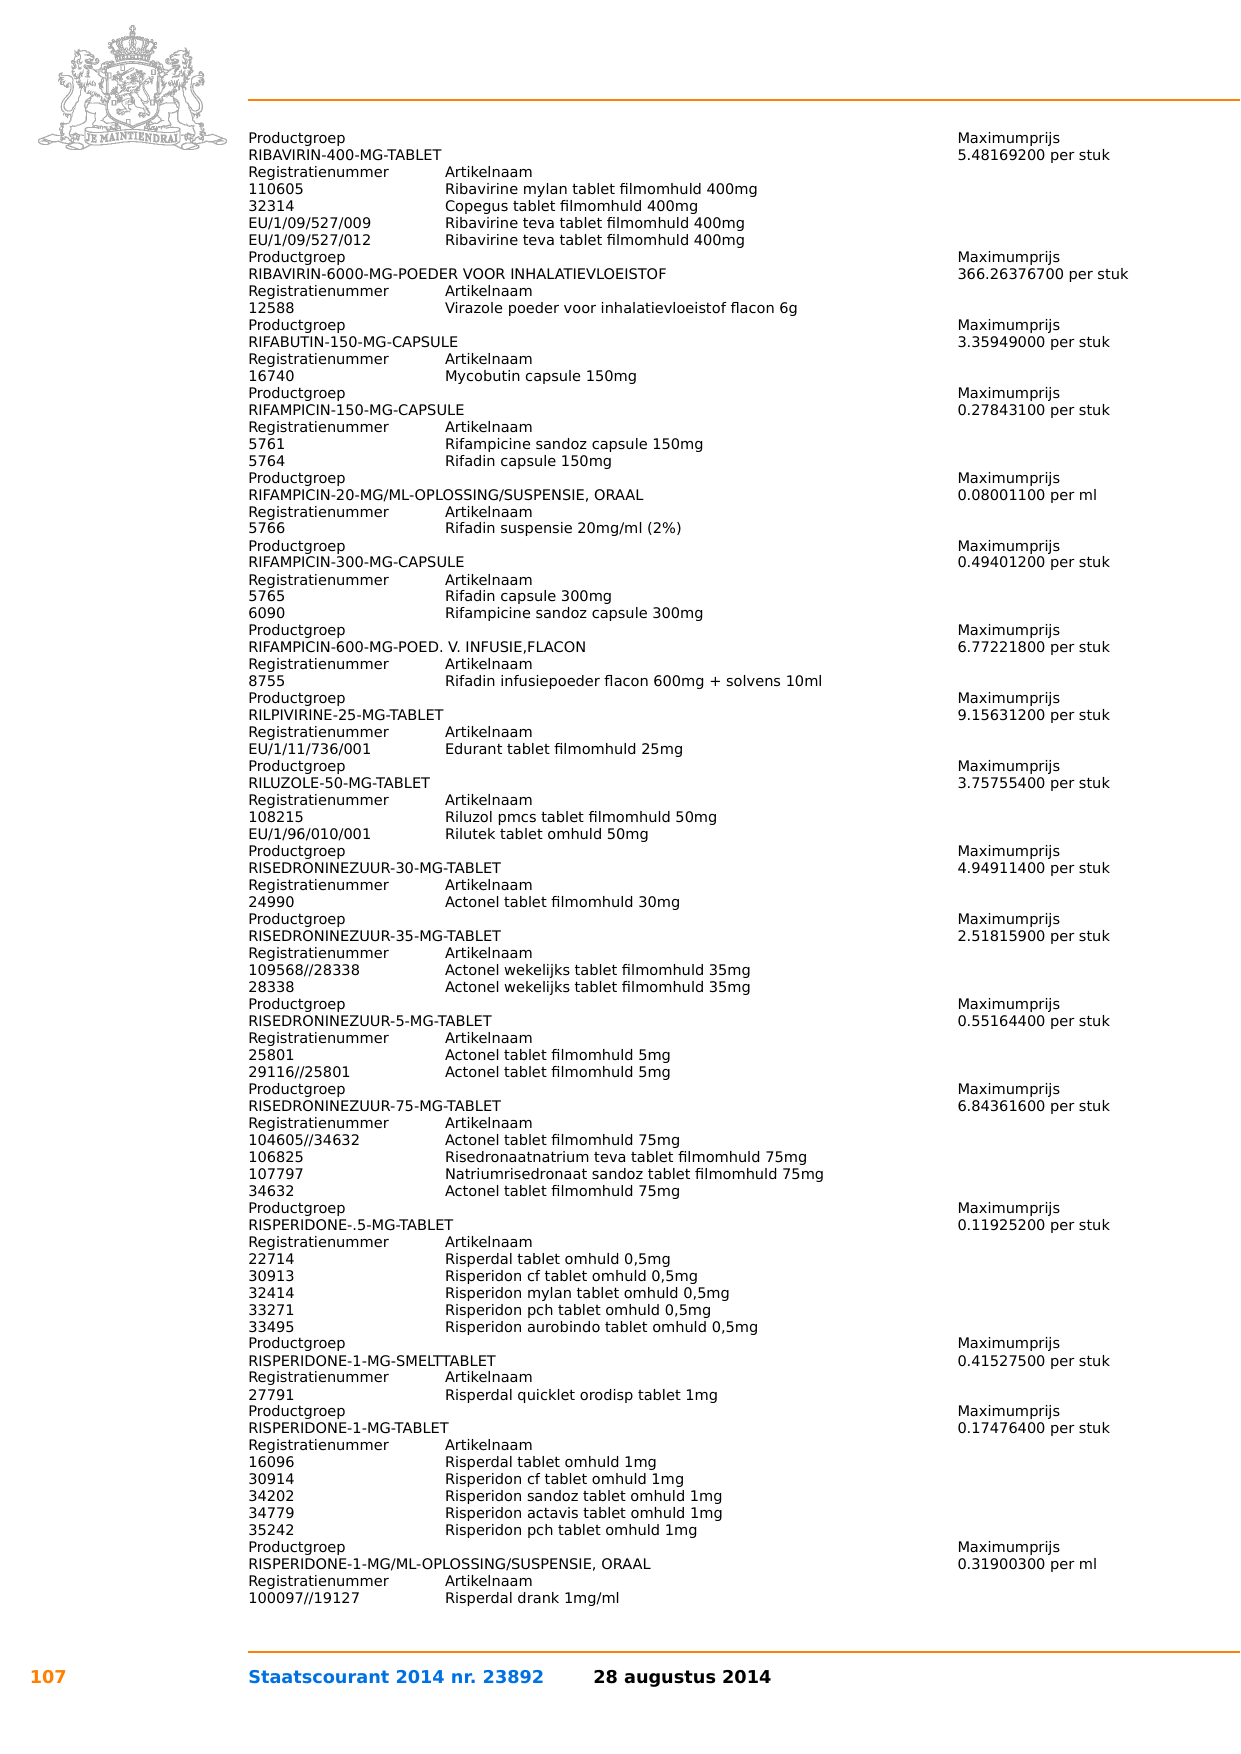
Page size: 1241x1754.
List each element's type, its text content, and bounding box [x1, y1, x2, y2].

table_cell Risperidon pch tablet omhuld 0,5mg [439, 1301, 951, 1318]
table_cell Maximumprijs [951, 1335, 1163, 1352]
table_cell Rifampicine sandoz capsule 150mg [439, 436, 951, 452]
table_cell [951, 826, 1163, 843]
table_cell Registratienummer [248, 1437, 439, 1454]
table_cell [951, 1268, 1163, 1284]
table_cell 9.15631200 per stuk [951, 707, 1163, 724]
table_cell [439, 843, 951, 860]
table_cell [951, 741, 1163, 758]
table_cell Maximumprijs [951, 758, 1163, 775]
table_cell 0.08001100 per ml [951, 486, 1163, 503]
table_cell 24990 [248, 894, 439, 911]
table_cell [951, 979, 1163, 996]
table_cell [951, 1115, 1163, 1132]
table_cell 104605//34632 [248, 1132, 439, 1149]
table_cell Productgroep [248, 843, 439, 860]
table_cell [951, 1047, 1163, 1064]
table_cell Risperdal quicklet orodisp tablet 1mg [439, 1386, 951, 1403]
table_cell [951, 1386, 1163, 1403]
table_cell Productgroep [248, 538, 439, 554]
table_cell 6.84361600 per stuk [951, 1098, 1163, 1115]
table_cell Registratienummer [248, 877, 439, 894]
table_cell 22714 [248, 1251, 439, 1267]
table_cell [951, 1573, 1163, 1590]
table_cell Riluzol pmcs tablet filmomhuld 50mg [439, 809, 951, 826]
table_cell [951, 419, 1163, 436]
table_cell RISPERIDONE-1-MG/ML-OPLOSSING/SUSPENSIE, ORAAL [248, 1556, 951, 1573]
table_cell RIFAMPICIN-150-MG-CAPSULE [248, 402, 951, 418]
table_cell [439, 385, 951, 402]
table_cell [951, 1251, 1163, 1267]
table_cell Maximumprijs [951, 1539, 1163, 1556]
table_cell Artikelnaam [439, 1369, 951, 1386]
table_cell RIFABUTIN-150-MG-CAPSULE [248, 334, 951, 351]
table_cell 8755 [248, 673, 439, 690]
table_cell RIFAMPICIN-20-MG/ML-OPLOSSING/SUSPENSIE, ORAAL [248, 486, 951, 503]
table_cell [439, 470, 951, 486]
table_cell [951, 1319, 1163, 1335]
table_cell [951, 232, 1163, 249]
table_cell Productgroep [248, 1200, 439, 1217]
table_cell Virazole poeder voor inhalatievloeistof flacon 6g [439, 300, 951, 317]
table_cell Registratienummer [248, 656, 439, 673]
table_cell [951, 351, 1163, 368]
table_cell Artikelnaam [439, 283, 951, 300]
table_cell Actonel wekelijks tablet filmomhuld 35mg [439, 979, 951, 996]
table_cell Registratienummer [248, 1234, 439, 1251]
table_cell 32314 [248, 198, 439, 215]
table_cell RISEDRONINEZUUR-30-MG-TABLET [248, 860, 951, 877]
table_cell EU/1/96/010/001 [248, 826, 439, 843]
table_cell RIBAVIRIN-400-MG-TABLET [248, 147, 951, 164]
table_cell 0.17476400 per stuk [951, 1420, 1163, 1437]
table_cell [439, 130, 951, 147]
table_cell Artikelnaam [439, 724, 951, 741]
table_cell Rifadin infusiepoeder flacon 600mg + solvens 10ml [439, 673, 951, 690]
table_cell Maximumprijs [951, 317, 1163, 334]
table_cell 5761 [248, 436, 439, 452]
table_cell [951, 1522, 1163, 1539]
table_cell RIBAVIRIN-6000-MG-POEDER VOOR INHALATIEVLOEISTOF [248, 266, 951, 283]
table_cell RISPERIDONE-.5-MG-TABLET [248, 1217, 951, 1233]
table_cell Risedronaatnatrium teva tablet filmomhuld 75mg [439, 1149, 951, 1166]
table_cell Maximumprijs [951, 1200, 1163, 1217]
table_cell 32414 [248, 1285, 439, 1301]
table_cell 16096 [248, 1454, 439, 1471]
table_cell [439, 1403, 951, 1420]
table_cell Risperdal drank 1mg/ml [439, 1590, 951, 1607]
table_cell Risperdal tablet omhuld 1mg [439, 1454, 951, 1471]
table_cell Artikelnaam [439, 1234, 951, 1251]
table_cell Risperidon sandoz tablet omhuld 1mg [439, 1488, 951, 1505]
table_cell [951, 877, 1163, 894]
table_cell Maximumprijs [951, 911, 1163, 928]
table_cell [951, 164, 1163, 181]
table_cell Rilutek tablet omhuld 50mg [439, 826, 951, 843]
table_cell Artikelnaam [439, 792, 951, 809]
table_cell Productgroep [248, 1403, 439, 1420]
table_cell [439, 1539, 951, 1556]
table_cell Artikelnaam [439, 504, 951, 520]
table_cell 0.27843100 per stuk [951, 402, 1163, 418]
table_cell 109568//28338 [248, 962, 439, 979]
table_cell 27791 [248, 1386, 439, 1403]
table_cell Maximumprijs [951, 130, 1163, 147]
table_cell 0.41527500 per stuk [951, 1353, 1163, 1369]
table_cell 4.94911400 per stuk [951, 860, 1163, 877]
table_cell [439, 317, 951, 334]
table_cell EU/1/09/527/012 [248, 232, 439, 249]
table_cell Productgroep [248, 1081, 439, 1098]
table_cell [951, 1369, 1163, 1386]
table_cell [951, 1301, 1163, 1318]
table_cell 12588 [248, 300, 439, 317]
table_cell [951, 1471, 1163, 1488]
table_cell [439, 1335, 951, 1352]
table_cell [951, 520, 1163, 537]
table_cell Rifampicine sandoz capsule 300mg [439, 605, 951, 622]
table_cell Registratienummer [248, 945, 439, 962]
table_cell Maximumprijs [951, 843, 1163, 860]
table_cell Artikelnaam [439, 945, 951, 962]
table_cell [951, 1149, 1163, 1166]
table_cell Registratienummer [248, 504, 439, 520]
table_cell [951, 1132, 1163, 1149]
table_cell Artikelnaam [439, 877, 951, 894]
table_cell 29116//25801 [248, 1064, 439, 1081]
table_cell 107797 [248, 1166, 439, 1183]
table_cell [951, 724, 1163, 741]
table_cell Maximumprijs [951, 996, 1163, 1013]
table_cell Registratienummer [248, 164, 439, 181]
picture [38, 25, 227, 150]
table_cell Productgroep [248, 996, 439, 1013]
table_cell Registratienummer [248, 1115, 439, 1132]
table_cell Risperidon actavis tablet omhuld 1mg [439, 1505, 951, 1522]
table_cell [951, 436, 1163, 452]
table_cell Registratienummer [248, 571, 439, 588]
table_cell 35242 [248, 1522, 439, 1539]
table_cell Risperdal tablet omhuld 0,5mg [439, 1251, 951, 1267]
table_cell [951, 945, 1163, 962]
table_cell Productgroep [248, 317, 439, 334]
table_cell [951, 1183, 1163, 1199]
table_cell 0.31900300 per ml [951, 1556, 1163, 1573]
table_cell Productgroep [248, 690, 439, 707]
table_cell Copegus tablet filmomhuld 400mg [439, 198, 951, 215]
table_cell [951, 1030, 1163, 1047]
table_cell 25801 [248, 1047, 439, 1064]
table_cell [951, 1590, 1163, 1607]
table_cell [951, 215, 1163, 232]
table_cell Artikelnaam [439, 1437, 951, 1454]
table_cell [951, 894, 1163, 911]
table_cell Actonel tablet filmomhuld 5mg [439, 1064, 951, 1081]
table_cell [439, 996, 951, 1013]
table_cell [951, 1505, 1163, 1522]
table_cell Risperidon aurobindo tablet omhuld 0,5mg [439, 1319, 951, 1335]
table_cell Artikelnaam [439, 351, 951, 368]
table_cell RISEDRONINEZUUR-5-MG-TABLET [248, 1013, 951, 1030]
table_cell Productgroep [248, 911, 439, 928]
table_cell Maximumprijs [951, 690, 1163, 707]
table_cell Artikelnaam [439, 1030, 951, 1047]
table_cell Artikelnaam [439, 571, 951, 588]
table_cell [951, 588, 1163, 605]
table_cell [951, 300, 1163, 317]
table_cell [951, 962, 1163, 979]
table_cell RISEDRONINEZUUR-35-MG-TABLET [248, 928, 951, 945]
table_cell 33271 [248, 1301, 439, 1318]
table_cell Productgroep [248, 470, 439, 486]
table_cell 33495 [248, 1319, 439, 1335]
table_cell 2.51815900 per stuk [951, 928, 1163, 945]
table_cell [951, 283, 1163, 300]
table_cell [951, 605, 1163, 622]
table_cell Productgroep [248, 622, 439, 639]
table_cell 6090 [248, 605, 439, 622]
table_cell Artikelnaam [439, 419, 951, 436]
table_cell [951, 809, 1163, 826]
table_cell Registratienummer [248, 1573, 439, 1590]
table_cell Ribavirine teva tablet filmomhuld 400mg [439, 232, 951, 249]
table_cell 106825 [248, 1149, 439, 1166]
table_cell RILUZOLE-50-MG-TABLET [248, 775, 951, 792]
table_cell 6.77221800 per stuk [951, 639, 1163, 656]
table_cell Rifadin capsule 300mg [439, 588, 951, 605]
table_cell Artikelnaam [439, 1573, 951, 1590]
table_cell [439, 758, 951, 775]
table_cell Maximumprijs [951, 385, 1163, 402]
table_cell Maximumprijs [951, 1403, 1163, 1420]
table_cell RIFAMPICIN-600-MG-POED. V. INFUSIE,FLACON [248, 639, 951, 656]
table_cell 5.48169200 per stuk [951, 147, 1163, 164]
table_cell 30913 [248, 1268, 439, 1284]
table_cell [439, 622, 951, 639]
table_cell [951, 656, 1163, 673]
table_cell [951, 181, 1163, 198]
table_cell Actonel tablet filmomhuld 5mg [439, 1047, 951, 1064]
table_cell Actonel tablet filmomhuld 30mg [439, 894, 951, 911]
table_cell EU/1/11/736/001 [248, 741, 439, 758]
table_cell 108215 [248, 809, 439, 826]
table_cell [951, 198, 1163, 215]
table_cell Productgroep [248, 1539, 439, 1556]
table_cell 110605 [248, 181, 439, 198]
table_cell Maximumprijs [951, 249, 1163, 266]
table_cell [951, 504, 1163, 520]
table_cell 3.35949000 per stuk [951, 334, 1163, 351]
table_cell 16740 [248, 368, 439, 384]
table_cell Maximumprijs [951, 1081, 1163, 1098]
table_cell [951, 673, 1163, 690]
table_cell Maximumprijs [951, 538, 1163, 554]
table_cell Registratienummer [248, 351, 439, 368]
table_cell [951, 1166, 1163, 1183]
table_cell Risperidon mylan tablet omhuld 0,5mg [439, 1285, 951, 1301]
table_cell [439, 1081, 951, 1098]
table_cell Productgroep [248, 385, 439, 402]
table_cell Mycobutin capsule 150mg [439, 368, 951, 384]
table_cell 0.55164400 per stuk [951, 1013, 1163, 1030]
table_cell [439, 690, 951, 707]
table_cell [951, 571, 1163, 588]
table_cell RIFAMPICIN-300-MG-CAPSULE [248, 554, 951, 571]
table_cell Productgroep [248, 1335, 439, 1352]
table_cell [439, 911, 951, 928]
table_cell Edurant tablet filmomhuld 25mg [439, 741, 951, 758]
table_cell 0.11925200 per stuk [951, 1217, 1163, 1233]
table_cell [951, 792, 1163, 809]
table_cell 34632 [248, 1183, 439, 1199]
table_cell RISPERIDONE-1-MG-SMELTTABLET [248, 1353, 951, 1369]
table_cell [951, 1285, 1163, 1301]
table_cell [951, 1234, 1163, 1251]
table_cell RILPIVIRINE-25-MG-TABLET [248, 707, 951, 724]
table_cell Productgroep [248, 249, 439, 266]
table_cell Artikelnaam [439, 1115, 951, 1132]
table_cell Registratienummer [248, 419, 439, 436]
table_cell [951, 453, 1163, 469]
table_cell Registratienummer [248, 724, 439, 741]
table_cell Risperidon cf tablet omhuld 1mg [439, 1471, 951, 1488]
table_cell 30914 [248, 1471, 439, 1488]
table_cell Artikelnaam [439, 656, 951, 673]
table_cell 34779 [248, 1505, 439, 1522]
table_cell Risperidon pch tablet omhuld 1mg [439, 1522, 951, 1539]
table_cell 5766 [248, 520, 439, 537]
table_cell Actonel wekelijks tablet filmomhuld 35mg [439, 962, 951, 979]
table_cell Ribavirine mylan tablet filmomhuld 400mg [439, 181, 951, 198]
table_cell EU/1/09/527/009 [248, 215, 439, 232]
table_cell [439, 1200, 951, 1217]
table_cell Maximumprijs [951, 622, 1163, 639]
table_cell [439, 249, 951, 266]
table_cell 100097//19127 [248, 1590, 439, 1607]
table_cell [951, 1437, 1163, 1454]
table_cell 3.75755400 per stuk [951, 775, 1163, 792]
table_cell Productgroep [248, 758, 439, 775]
table_cell Risperidon cf tablet omhuld 0,5mg [439, 1268, 951, 1284]
table_cell 0.49401200 per stuk [951, 554, 1163, 571]
table_cell 28338 [248, 979, 439, 996]
table_cell 366.26376700 per stuk [951, 266, 1163, 283]
table_cell [951, 1064, 1163, 1081]
table_cell Actonel tablet filmomhuld 75mg [439, 1183, 951, 1199]
table_cell Productgroep [248, 130, 439, 147]
table_cell Ribavirine teva tablet filmomhuld 400mg [439, 215, 951, 232]
table_cell [951, 1454, 1163, 1471]
table_cell Registratienummer [248, 792, 439, 809]
table_cell 5765 [248, 588, 439, 605]
table_cell Rifadin suspensie 20mg/ml (2%) [439, 520, 951, 537]
table_cell Natriumrisedronaat sandoz tablet filmomhuld 75mg [439, 1166, 951, 1183]
table_cell 5764 [248, 453, 439, 469]
table_cell 34202 [248, 1488, 439, 1505]
table_cell Artikelnaam [439, 164, 951, 181]
table_cell Maximumprijs [951, 470, 1163, 486]
table_cell Registratienummer [248, 1369, 439, 1386]
table_cell [951, 368, 1163, 384]
table_cell Actonel tablet filmomhuld 75mg [439, 1132, 951, 1149]
table_cell Registratienummer [248, 1030, 439, 1047]
table_cell Registratienummer [248, 283, 439, 300]
table_cell RISPERIDONE-1-MG-TABLET [248, 1420, 951, 1437]
table_cell RISEDRONINEZUUR-75-MG-TABLET [248, 1098, 951, 1115]
table_cell Rifadin capsule 150mg [439, 453, 951, 469]
table_cell [951, 1488, 1163, 1505]
table_cell [439, 538, 951, 554]
